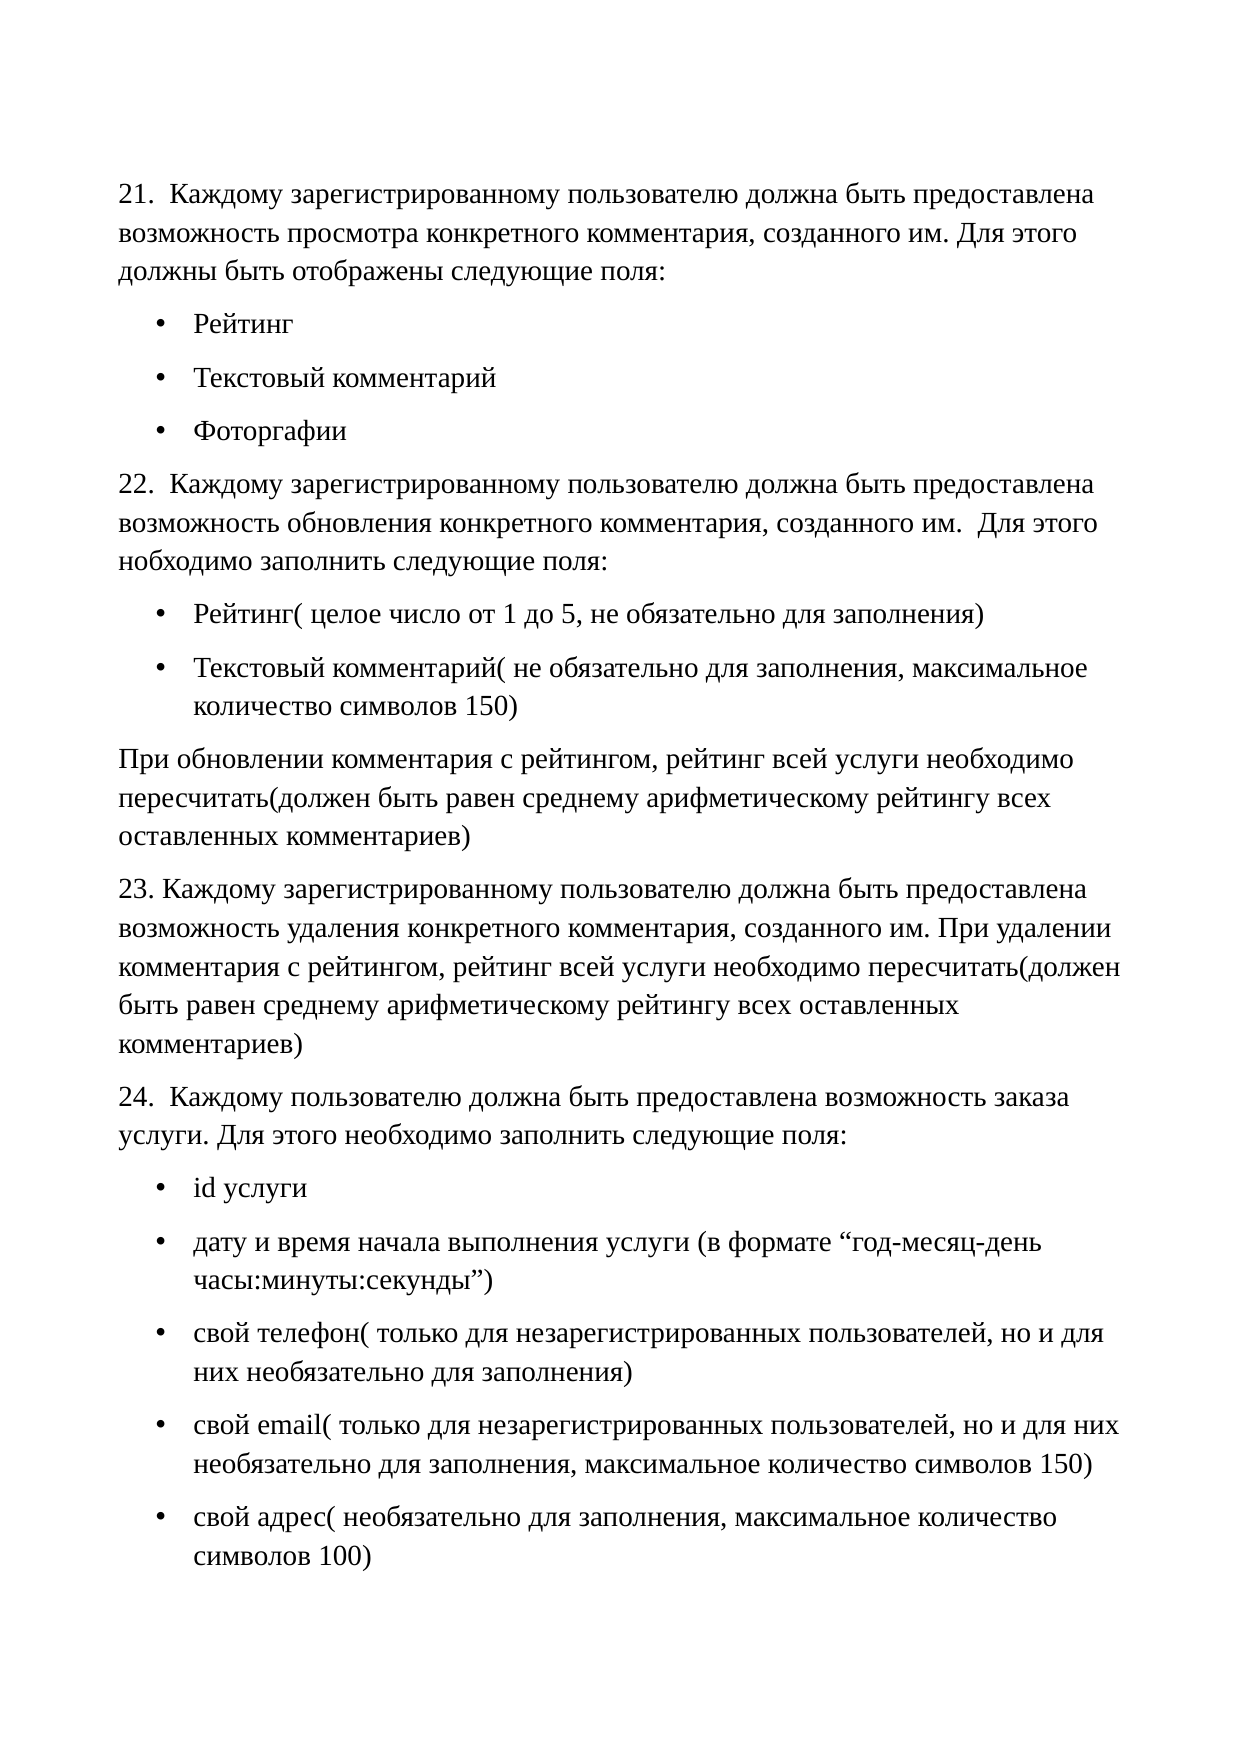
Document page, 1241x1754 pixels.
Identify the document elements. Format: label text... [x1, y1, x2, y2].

text 23. Каждому зарегистрированному пользователю должна быть предоставлена возможность удаления конкретного комментария, созданного им. При удалении комментария с рейтингом, рейтинг всей услуги необходимо пересчитать(должен быть равен среднему арифметическому рейтингу всех оставленных комментариев) [118, 872, 1122, 1059]
list Текстовый комментарий [156, 360, 1122, 393]
text 24. Каждому пользователю должна быть предоставлена возможность заказа услуги. Для этого необходимо заполнить следующие поля: [118, 1079, 1122, 1151]
list свой телефон( только для незарегистрированных пользователей, но и для них необязательно для заполнения) [156, 1316, 1122, 1388]
text 22. Каждому зарегистрированному пользователю должна быть предоставлена возможность обновления конкретного комментария, созданного им. Для этого нобходимо заполнить следующие поля: [118, 466, 1122, 577]
list id услуги [156, 1171, 1122, 1204]
list Текстовый комментарий( не обязательно для заполнения, максимальное количество символов 150) [156, 650, 1122, 722]
text 21. Каждому зарегистрированному пользователю должна быть предоставлена возможность просмотра конкретного комментария, созданного им. Для этого должны быть отображены следующие поля: [118, 176, 1122, 287]
list Фоторгафии [156, 413, 1122, 447]
list Рейтинг [156, 307, 1122, 340]
list свой адрес( необязательно для заполнения, максимальное количество символов 100) [156, 1499, 1122, 1571]
list Рейтинг( целое число от 1 до 5, не обязательно для заполнения) [156, 596, 1122, 630]
list дату и время начала выполнения услуги (в формате “год-месяц-день часы:минуты:секунды”) [156, 1224, 1122, 1296]
list свой email( только для незарегистрированных пользователей, но и для них необязательно для заполнения, максимальное количество символов 150) [156, 1407, 1122, 1479]
text При обновлении комментария с рейтингом, рейтинг всей услуги необходимо пересчитать(должен быть равен среднему арифметическому рейтингу всех оставленных комментариев) [118, 741, 1122, 852]
